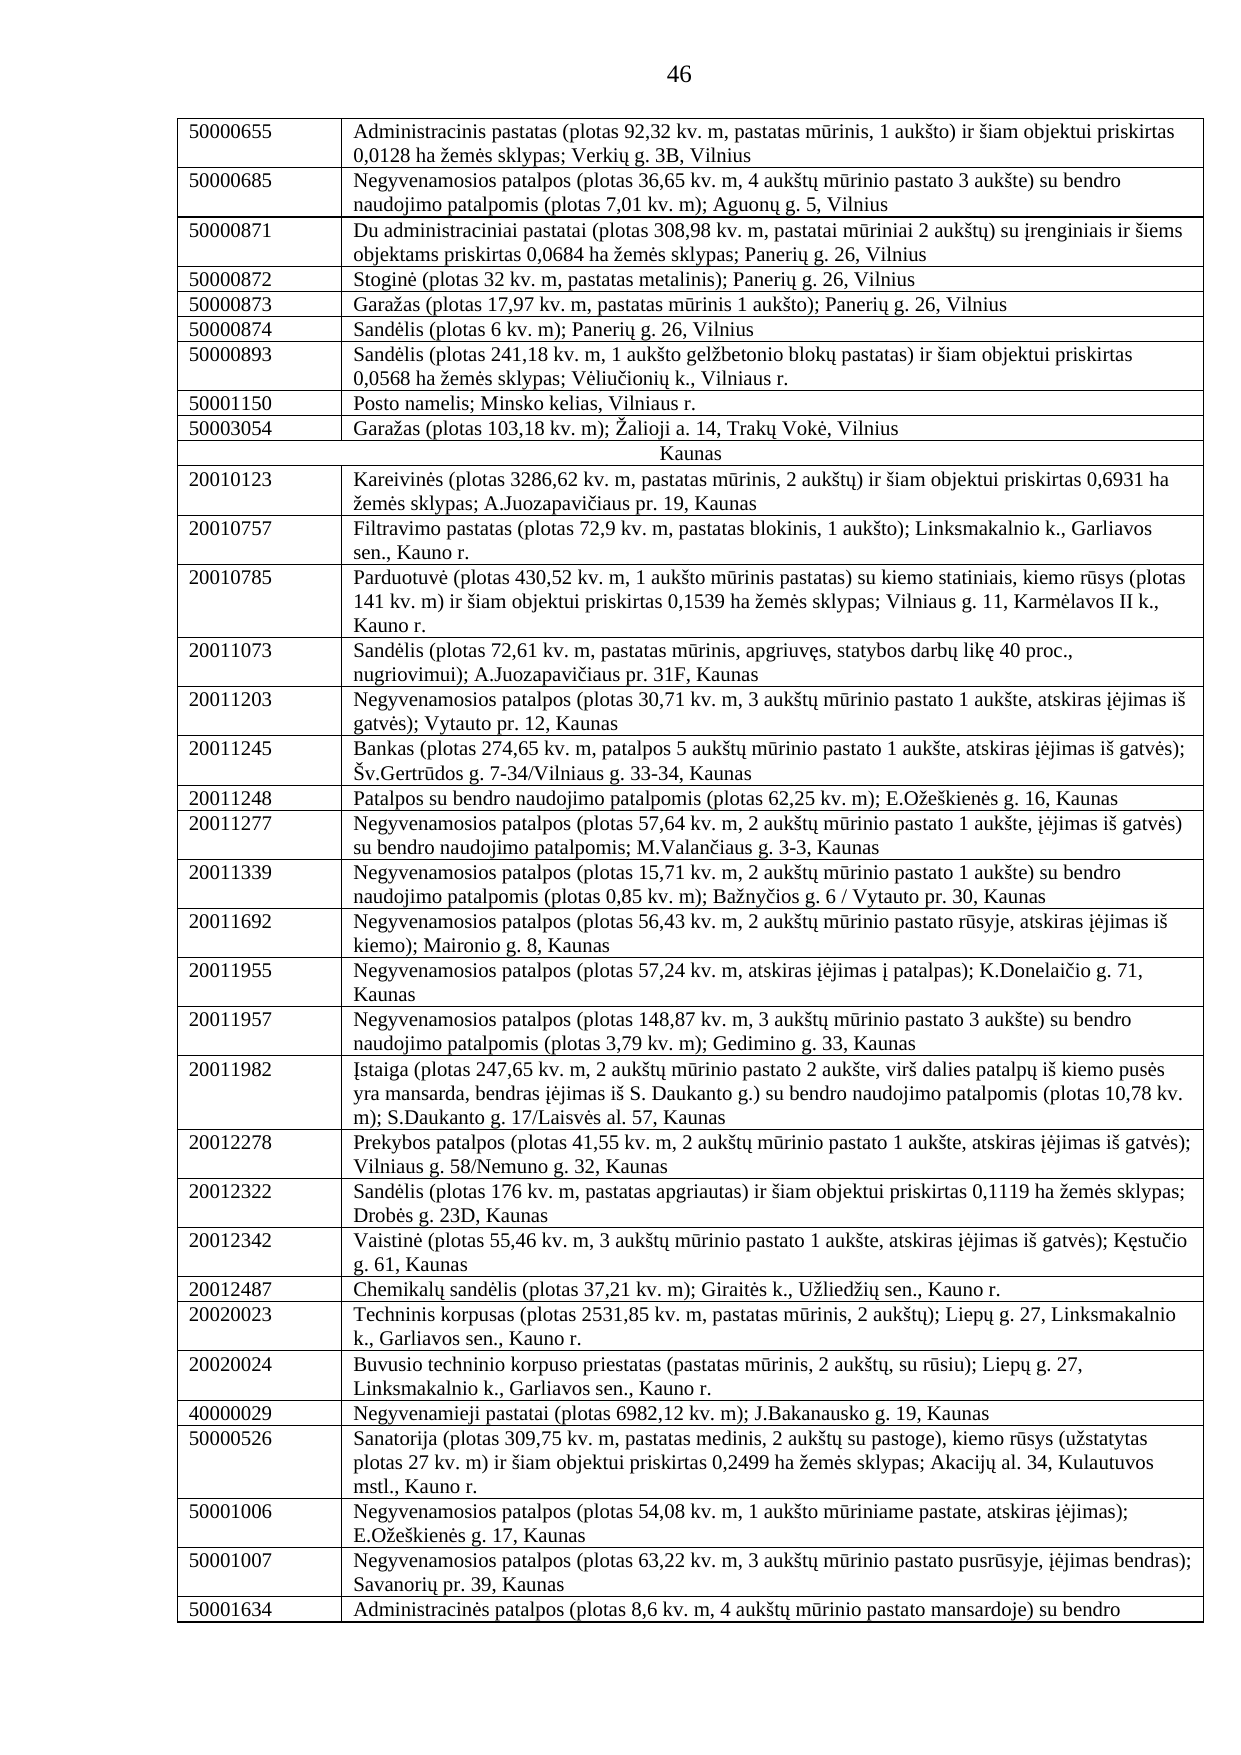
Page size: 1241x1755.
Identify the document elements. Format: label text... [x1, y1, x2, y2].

table_cell 20011692 [178, 909, 341, 957]
table_cell Prekybos patalpos (plotas 41,55 kv. m, 2 aukštų mūrinio pastato 1 aukšte, atskiras įėjimas iš gatvės); Vilniaus g. 58/Nemuno g. 32, Kaunas [342, 1130, 1203, 1178]
table_cell Negyvenamieji pastatai (plotas 6982,12 kv. m); J.Bakanausko g. 19, Kaunas [342, 1401, 1203, 1425]
table_cell Posto namelis; Minsko kelias, Vilniaus r. [342, 391, 1203, 415]
table_cell Vaistinė (plotas 55,46 kv. m, 3 aukštų mūrinio pastato 1 aukšte, atskiras įėjimas iš gatvės); Kęstučio g. 61, Kaunas [342, 1228, 1203, 1276]
table_cell 50000655 [178, 119, 341, 167]
table_cell Kareivinės (plotas 3286,62 kv. m, pastatas mūrinis, 2 aukštų) ir šiam objektui priskirtas 0,6931 ha žemės sklypas; A.Juozapavičiaus pr. 19, Kaunas [342, 466, 1203, 514]
table_cell Bankas (plotas 274,65 kv. m, patalpos 5 aukštų mūrinio pastato 1 aukšte, atskiras įėjimas iš gatvės); Šv.Gertrūdos g. 7-34/Vilniaus g. 33-34, Kaunas [342, 736, 1203, 784]
table_cell 50001150 [178, 391, 341, 415]
table_cell 50001007 [178, 1548, 341, 1596]
table_cell Sanatorija (plotas 309,75 kv. m, pastatas medinis, 2 aukštų su pastoge), kiemo rūsys (užstatytas plotas 27 kv. m) ir šiam objektui priskirtas 0,2499 ha žemės sklypas; Akacijų al. 34, Kulautuvos mstl., Kauno r. [342, 1426, 1203, 1498]
table_cell 50000526 [178, 1426, 341, 1498]
table_cell 50000873 [178, 292, 341, 316]
table_cell 20020024 [178, 1351, 341, 1399]
table_cell 50000893 [178, 342, 341, 390]
table_cell Chemikalų sandėlis (plotas 37,21 kv. m); Giraitės k., Užliedžių sen., Kauno r. [342, 1277, 1203, 1301]
table_cell Kaunas [178, 441, 1203, 465]
table_cell 20011248 [178, 786, 341, 809]
table_cell 50000685 [178, 168, 341, 216]
table_cell Negyvenamosios patalpos (plotas 57,64 kv. m, 2 aukštų mūrinio pastato 1 aukšte, įėjimas iš gatvės) su bendro naudojimo patalpomis; M.Valančiaus g. 3-3, Kaunas [342, 811, 1203, 859]
table_cell Sandėlis (plotas 72,61 kv. m, pastatas mūrinis, apgriuvęs, statybos darbų likę 40 proc., nugriovimui); A.Juozapavičiaus pr. 31F, Kaunas [342, 638, 1203, 686]
table_cell 20010757 [178, 516, 341, 564]
table_cell Buvusio techninio korpuso priestatas (pastatas mūrinis, 2 aukštų, su rūsiu); Liepų g. 27, Linksmakalnio k., Garliavos sen., Kauno r. [342, 1351, 1203, 1399]
table_cell 20011955 [178, 958, 341, 1006]
table_cell 20011073 [178, 638, 341, 686]
table_cell Negyvenamosios patalpos (plotas 15,71 kv. m, 2 aukštų mūrinio pastato 1 aukšte) su bendro naudojimo patalpomis (plotas 0,85 kv. m); Bažnyčios g. 6 / Vytauto pr. 30, Kaunas [342, 860, 1203, 908]
table_cell 50000874 [178, 317, 341, 341]
table_cell 20012487 [178, 1277, 341, 1301]
table_cell 50000872 [178, 267, 341, 291]
table_cell 20012342 [178, 1228, 341, 1276]
table_cell 20012278 [178, 1130, 341, 1178]
table_cell Administracinės patalpos (plotas 8,6 kv. m, 4 aukštų mūrinio pastato mansardoje) su bendro [342, 1597, 1203, 1621]
table_cell Du administraciniai pastatai (plotas 308,98 kv. m, pastatai mūriniai 2 aukštų) su įrenginiais ir šiems objektams priskirtas 0,0684 ha žemės sklypas; Panerių g. 26, Vilnius [342, 218, 1203, 266]
table_cell Negyvenamosios patalpos (plotas 63,22 kv. m, 3 aukštų mūrinio pastato pusrūsyje, įėjimas bendras); Savanorių pr. 39, Kaunas [342, 1548, 1203, 1596]
table_cell Sandėlis (plotas 241,18 kv. m, 1 aukšto gelžbetonio blokų pastatas) ir šiam objektui priskirtas 0,0568 ha žemės sklypas; Vėliučionių k., Vilniaus r. [342, 342, 1203, 390]
table_cell Garažas (plotas 17,97 kv. m, pastatas mūrinis 1 aukšto); Panerių g. 26, Vilnius [342, 292, 1203, 316]
table_cell Sandėlis (plotas 176 kv. m, pastatas apgriautas) ir šiam objektui priskirtas 0,1119 ha žemės sklypas; Drobės g. 23D, Kaunas [342, 1179, 1203, 1227]
table_cell Stoginė (plotas 32 kv. m, pastatas metalinis); Panerių g. 26, Vilnius [342, 267, 1203, 291]
table_cell 20011339 [178, 860, 341, 908]
table_cell Parduotuvė (plotas 430,52 kv. m, 1 aukšto mūrinis pastatas) su kiemo statiniais, kiemo rūsys (plotas 141 kv. m) ir šiam objektui priskirtas 0,1539 ha žemės sklypas; Vilniaus g. 11, Karmėlavos II k., Kauno r. [342, 565, 1203, 637]
table_cell Negyvenamosios patalpos (plotas 30,71 kv. m, 3 aukštų mūrinio pastato 1 aukšte, atskiras įėjimas iš gatvės); Vytauto pr. 12, Kaunas [342, 687, 1203, 735]
table_cell Filtravimo pastatas (plotas 72,9 kv. m, pastatas blokinis, 1 aukšto); Linksmakalnio k., Garliavos sen., Kauno r. [342, 516, 1203, 564]
table_cell 20011203 [178, 687, 341, 735]
table_cell Garažas (plotas 103,18 kv. m); Žalioji a. 14, Trakų Vokė, Vilnius [342, 416, 1203, 440]
table_cell Negyvenamosios patalpos (plotas 56,43 kv. m, 2 aukštų mūrinio pastato rūsyje, atskiras įėjimas iš kiemo); Maironio g. 8, Kaunas [342, 909, 1203, 957]
table_cell Negyvenamosios patalpos (plotas 36,65 kv. m, 4 aukštų mūrinio pastato 3 aukšte) su bendro naudojimo patalpomis (plotas 7,01 kv. m); Aguonų g. 5, Vilnius [342, 168, 1203, 216]
table_cell 40000029 [178, 1401, 341, 1425]
table_cell Patalpos su bendro naudojimo patalpomis (plotas 62,25 kv. m); E.Ožeškienės g. 16, Kaunas [342, 786, 1203, 809]
table_cell 20020023 [178, 1302, 341, 1350]
table_cell 50001634 [178, 1597, 341, 1621]
table_cell Negyvenamosios patalpos (plotas 57,24 kv. m, atskiras įėjimas į patalpas); K.Donelaičio g. 71, Kaunas [342, 958, 1203, 1006]
table_cell Techninis korpusas (plotas 2531,85 kv. m, pastatas mūrinis, 2 aukštų); Liepų g. 27, Linksmakalnio k., Garliavos sen., Kauno r. [342, 1302, 1203, 1350]
table_cell Negyvenamosios patalpos (plotas 54,08 kv. m, 1 aukšto mūriniame pastate, atskiras įėjimas); E.Ožeškienės g. 17, Kaunas [342, 1499, 1203, 1547]
table_cell 50000871 [178, 218, 341, 266]
table_cell 50001006 [178, 1499, 341, 1547]
table_cell 20011957 [178, 1007, 341, 1055]
table_cell 20011982 [178, 1056, 341, 1129]
table_cell 20011277 [178, 811, 341, 859]
table_cell Sandėlis (plotas 6 kv. m); Panerių g. 26, Vilnius [342, 317, 1203, 341]
table_cell Negyvenamosios patalpos (plotas 148,87 kv. m, 3 aukštų mūrinio pastato 3 aukšte) su bendro naudojimo patalpomis (plotas 3,79 kv. m); Gedimino g. 33, Kaunas [342, 1007, 1203, 1055]
table_cell 20012322 [178, 1179, 341, 1227]
table_cell 50003054 [178, 416, 341, 440]
table_cell Įstaiga (plotas 247,65 kv. m, 2 aukštų mūrinio pastato 2 aukšte, virš dalies patalpų iš kiemo pusės yra mansarda, bendras įėjimas iš S. Daukanto g.) su bendro naudojimo patalpomis (plotas 10,78 kv. m); S.Daukanto g. 17/Laisvės al. 57, Kaunas [342, 1056, 1203, 1129]
table_cell 20011245 [178, 736, 341, 784]
table_cell 20010785 [178, 565, 341, 637]
table_cell 20010123 [178, 466, 341, 514]
table_cell Administracinis pastatas (plotas 92,32 kv. m, pastatas mūrinis, 1 aukšto) ir šiam objektui priskirtas 0,0128 ha žemės sklypas; Verkių g. 3B, Vilnius [342, 119, 1203, 167]
